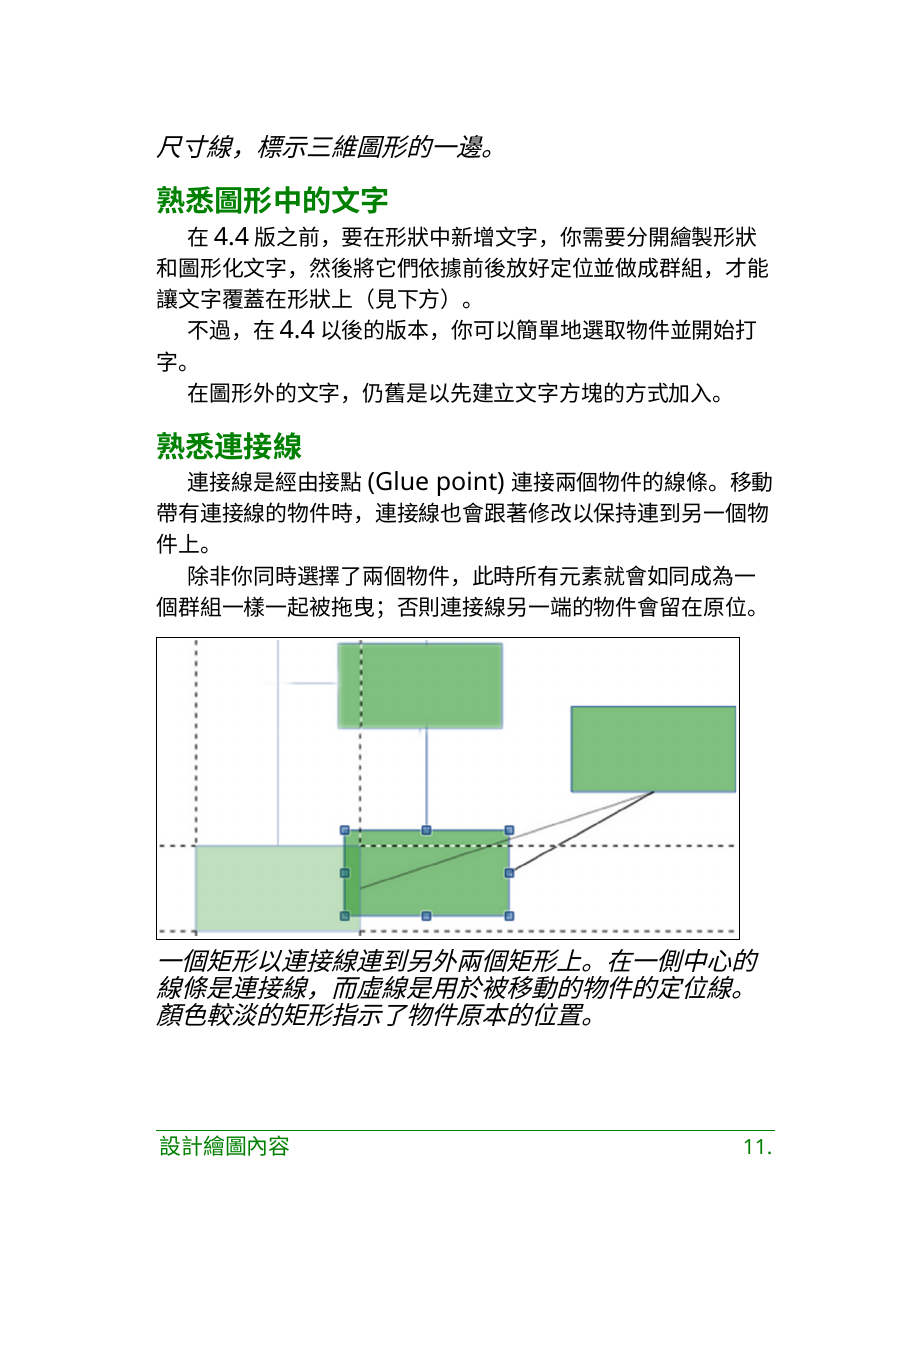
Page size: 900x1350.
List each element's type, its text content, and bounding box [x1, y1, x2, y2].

subtitle 熟悉連接線 [156, 423, 775, 465]
table_header [156, 637, 775, 941]
table_header [157, 638, 739, 939]
picture [159, 640, 737, 936]
text 連接線是經由接點 (Glue point) 連接兩個物件的線條。移動帶有連接線的物件時，連接線也會跟著修改以保持連到另一個物件上。 [156, 465, 775, 559]
subtitle 熟悉圖形中的文字 [156, 178, 775, 220]
text 在圖形外的文字，仍舊是以先建立文字方塊的方式加入。 [156, 376, 775, 407]
table_cell 尺寸線，標示三維圖形的一邊。 [156, 127, 775, 162]
text 不過，在4.4以後的版本，你可以簡單地選取物件並開始打字。 [156, 314, 775, 376]
text 除非你同時選擇了兩個物件，此時所有元素就會如同成為一個群組一樣一起被拖曳；否則連接線另一端的物件會留在原位。 [156, 559, 775, 622]
table_cell 一個矩形以連接線連到另外兩個矩形上。在一側中心的線條是連接線，而虛線是用於被移動的物件的定位線。顏色較淡的矩形指示了物件原本的位置。 [156, 941, 775, 1030]
text 在4.4版之前，要在形狀中新增文字，你需要分開繪製形狀和圖形化文字，然後將它們依據前後放好定位並做成群組，才能讓文字覆蓋在形狀上（見下方）。 [156, 220, 775, 314]
